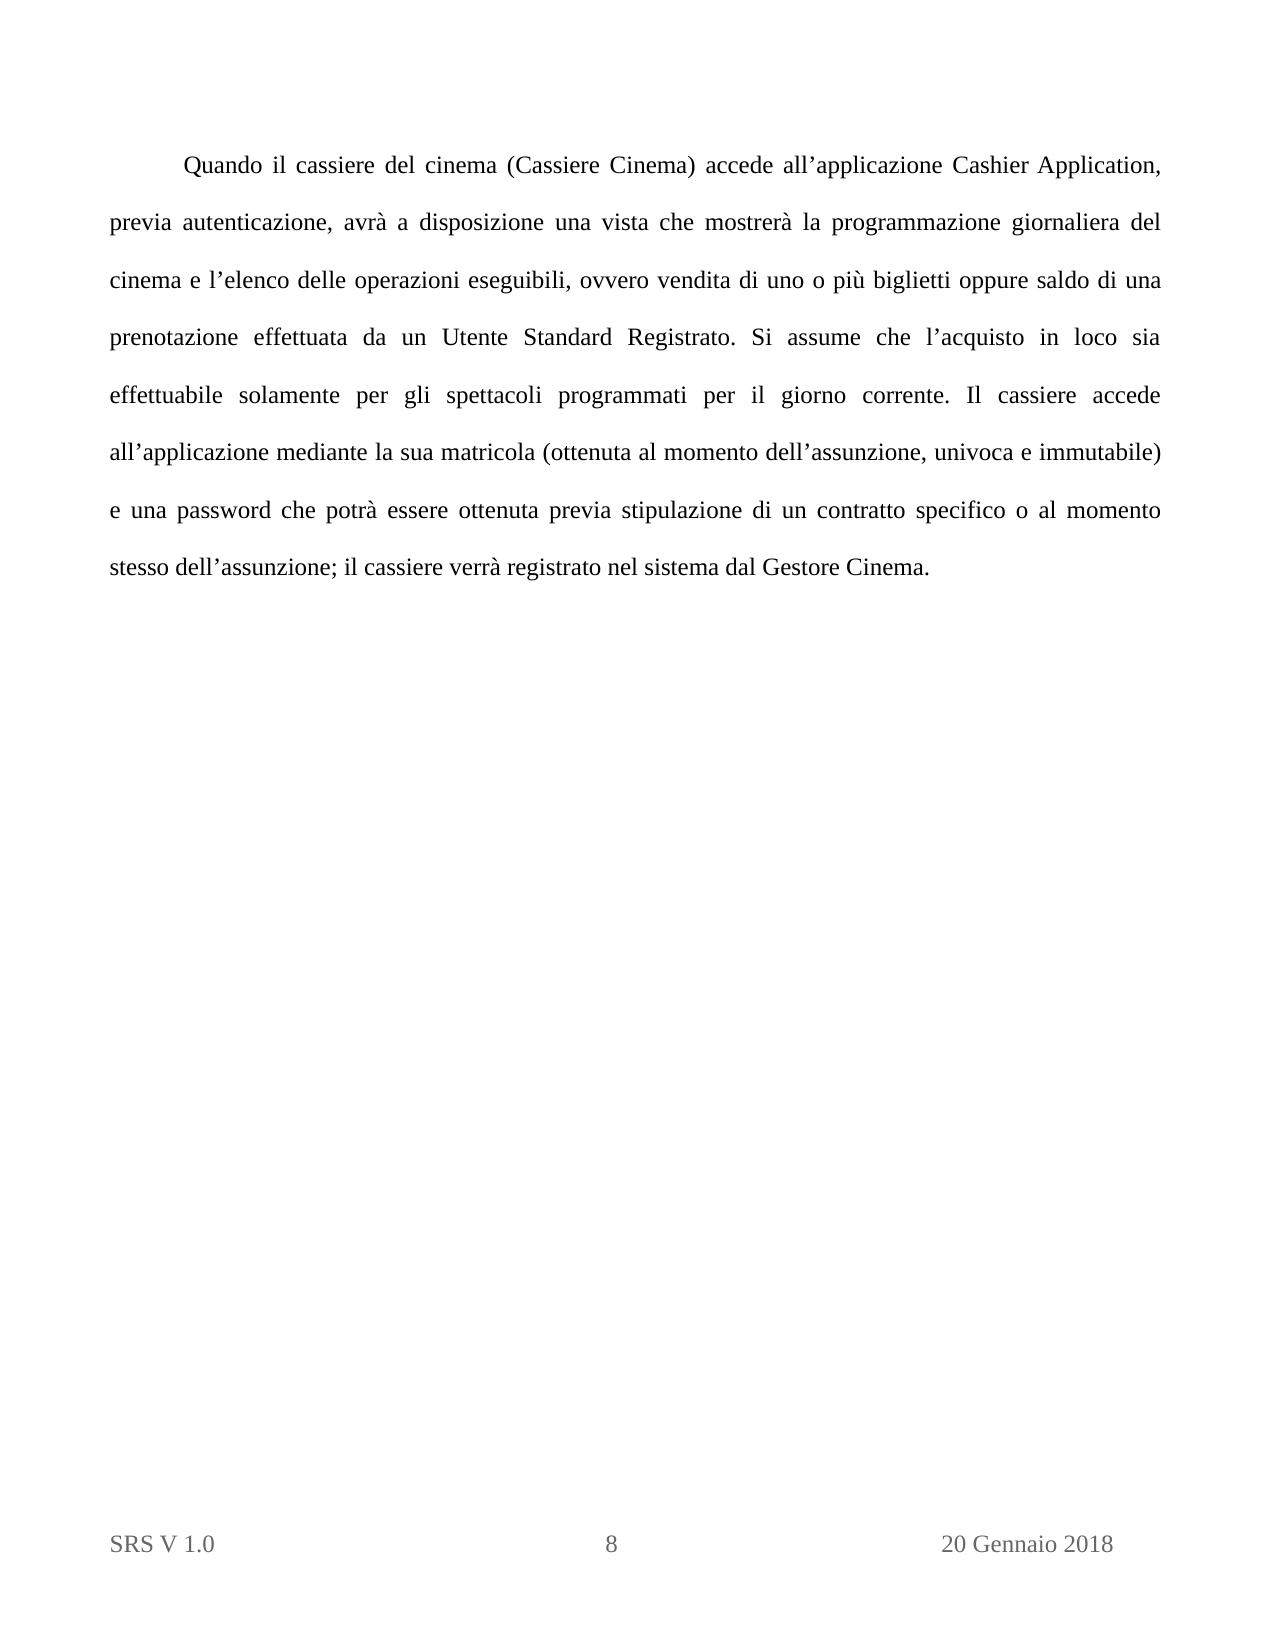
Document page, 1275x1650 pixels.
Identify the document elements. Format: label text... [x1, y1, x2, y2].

text Quando il cassiere del cinema (Cassiere Cinema) accede all’applicazione Cashier Application, previa autenticazione, avrà a disposizione una vista che mostrerà la programmazione giornaliera del cinema e l’elenco delle operazioni eseguibili, ovvero vendita di uno o più biglietti oppure saldo di una prenotazione effettuata da un Utente Standard Registrato. Si assume che l’acquisto in loco sia effettuabile solamente per gli spettacoli programmati per il giorno corrente. Il cassiere accede all’applicazione mediante la sua matricola (ottenuta al momento dell’assunzione, univoca e immutabile) e una password che potrà essere ottenuta previa stipulazione di un contratto specifico o al momento stesso dell’assunzione; il cassiere verrà registrato nel sistema dal Gestore Cinema. [109, 150, 1162, 581]
